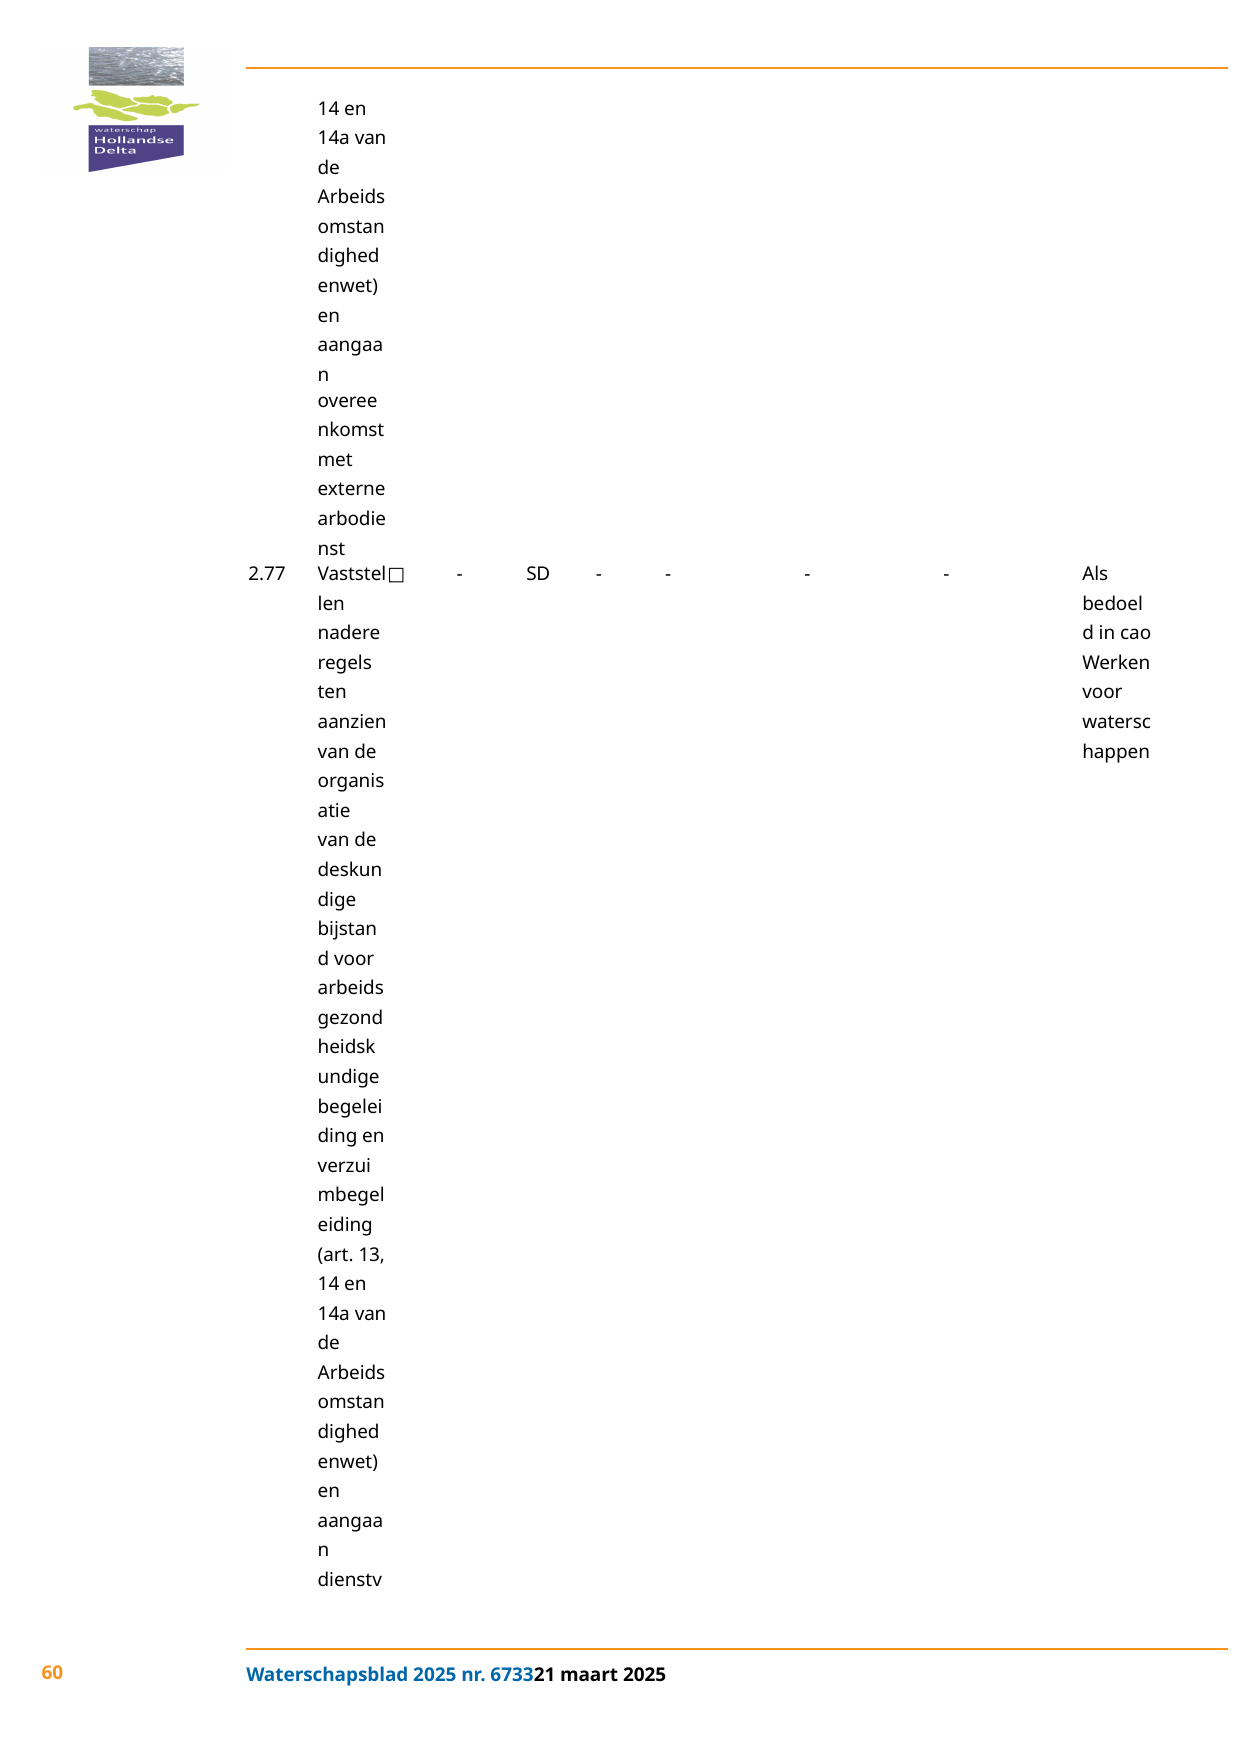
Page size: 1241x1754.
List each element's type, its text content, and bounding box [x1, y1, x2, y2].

table_cell [248, 95, 317, 560]
table_cell [1013, 560, 1082, 1592]
table_cell - [943, 560, 1013, 1592]
table_cell [387, 95, 456, 387]
table_cell [665, 95, 734, 387]
table_cell [596, 95, 665, 387]
table_cell [804, 387, 873, 560]
table_cell [804, 95, 873, 387]
table_cell [387, 387, 456, 560]
table_cell - [804, 560, 873, 1592]
table_cell Als bedoeld in cao Werken voor waterschappen [1082, 560, 1152, 1592]
table_cell - [456, 560, 526, 1592]
table_cell - [943, 95, 1013, 560]
table_cell [1013, 95, 1082, 560]
table_cell [665, 387, 734, 560]
table_cell [596, 387, 665, 560]
table_cell [526, 387, 596, 560]
table_cell [456, 387, 526, 560]
table_cell 14 en 14a van de Arbeidsomstandighedenwet) en aangaan [318, 95, 387, 387]
table_cell [874, 560, 943, 1592]
table_cell - [665, 560, 734, 1592]
table_cell Vaststellen nadere regels ten aanzien van de organisatie van de deskundige bijstand voor arbeidsgezondheidskundige begeleiding en verzuimbegeleiding (art. 13, 14 en 14a van de Arbeidsomstandighedenwet) en aangaan dienstv [318, 560, 387, 1592]
table_cell [874, 95, 943, 560]
table_cell SD [526, 560, 596, 1592]
picture [41, 47, 231, 172]
table_cell [735, 95, 804, 387]
table_cell [735, 387, 804, 560]
table_cell [526, 95, 596, 387]
table_cell [735, 560, 804, 1592]
table_cell [1082, 95, 1152, 560]
table_cell overeenkomst met externe arbodienst [318, 387, 387, 560]
table_cell 2.77 [248, 560, 317, 1592]
table_cell - [596, 560, 665, 1592]
table_cell [456, 95, 526, 387]
table_cell □ [387, 560, 456, 1592]
